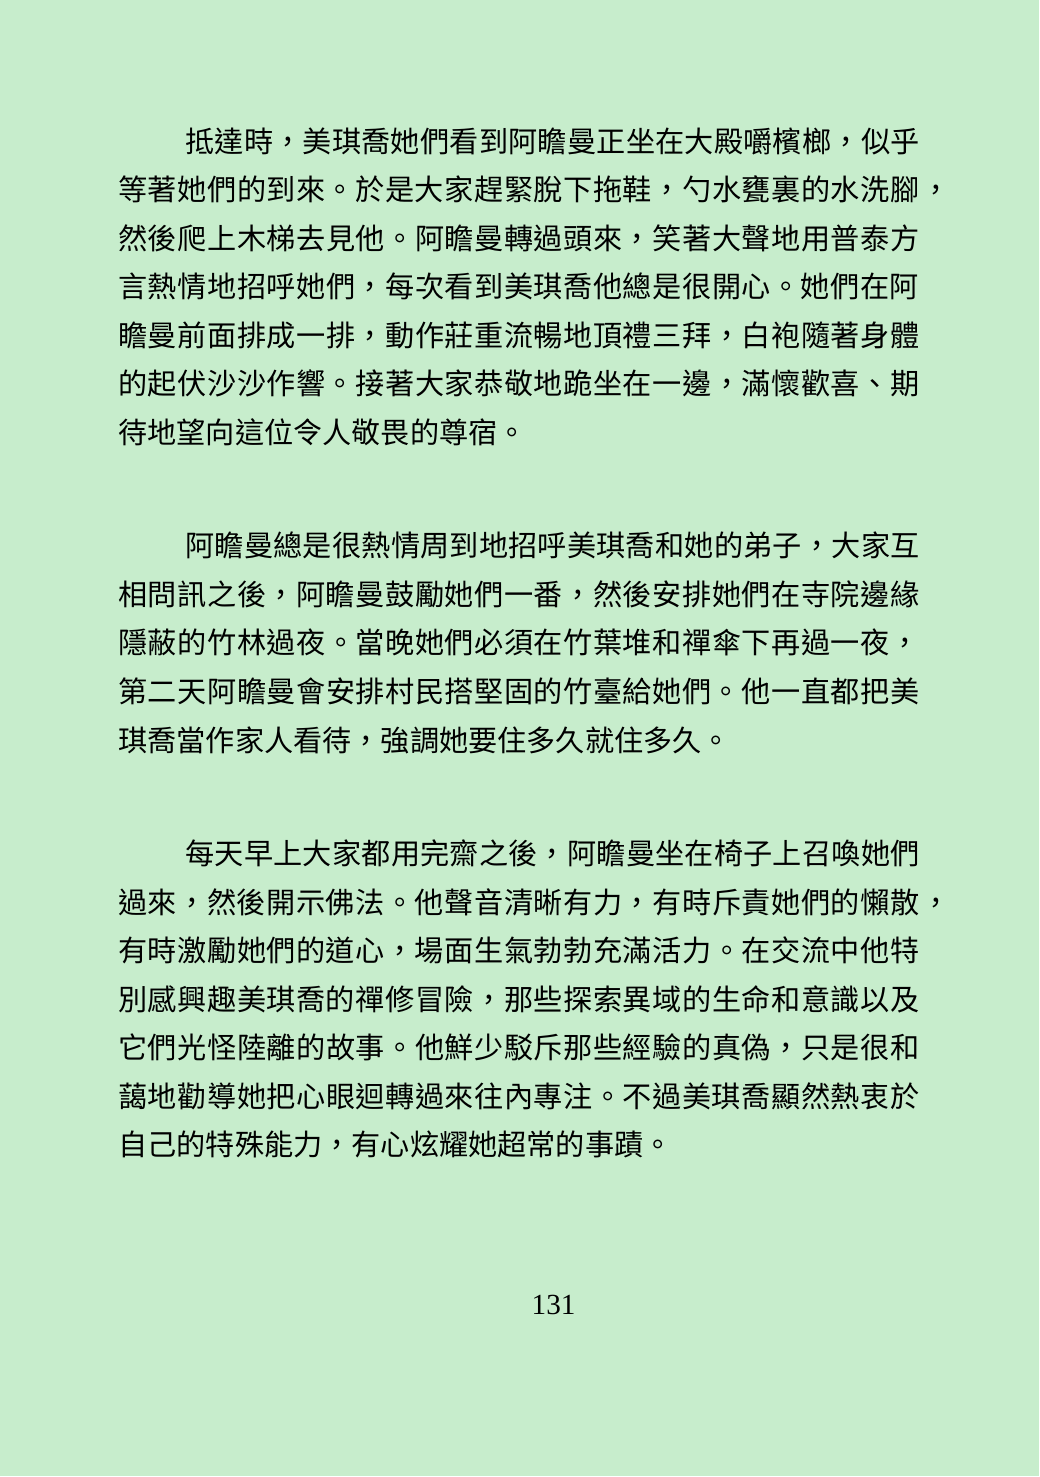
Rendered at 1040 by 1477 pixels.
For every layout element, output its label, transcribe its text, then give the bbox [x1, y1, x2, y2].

text 每天早上大家都用完齋之後，阿瞻曼坐在椅子上召喚她們過來，然後開示佛法。他聲音清晰有力，有時斥責她們的懶散，有時激勵她們的道心，場面生氣勃勃充滿活力。在交流中他特別感興趣美琪喬的禪修冒險，那些探索異域的生命和意識以及它們光怪陸離的故事。他鮮少駁斥那些經驗的真偽，只是很和藹地勸導她把心眼迴轉過來往內專注。不過美琪喬顯然熱衷於自己的特殊能力，有心炫耀她超常的事蹟。 [118, 831, 921, 1164]
text 抵達時，美琪喬她們看到阿瞻曼正坐在大殿嚼檳榔，似乎等著她們的到來。於是大家趕緊脫下拖鞋，勺水甕裏的水洗腳，然後爬上木梯去見他。阿瞻曼轉過頭來，笑著大聲地用普泰方言熱情地招呼她們，每次看到美琪喬他總是很開心。她們在阿瞻曼前面排成一排，動作莊重流暢地頂禮三拜，白袍隨著身體的起伏沙沙作響。接著大家恭敬地跪坐在一邊，滿懷歡喜、期待地望向這位令人敬畏的尊宿。 [118, 118, 921, 452]
text 阿瞻曼總是很熱情周到地招呼美琪喬和她的弟子，大家互相問訊之後，阿瞻曼鼓勵她們一番，然後安排她們在寺院邊緣隱蔽的竹林過夜。當晚她們必須在竹葉堆和禪傘下再過一夜，第二天阿瞻曼會安排村民搭堅固的竹臺給她們。他一直都把美琪喬當作家人看待，強調她要住多久就住多久。 [118, 523, 921, 759]
